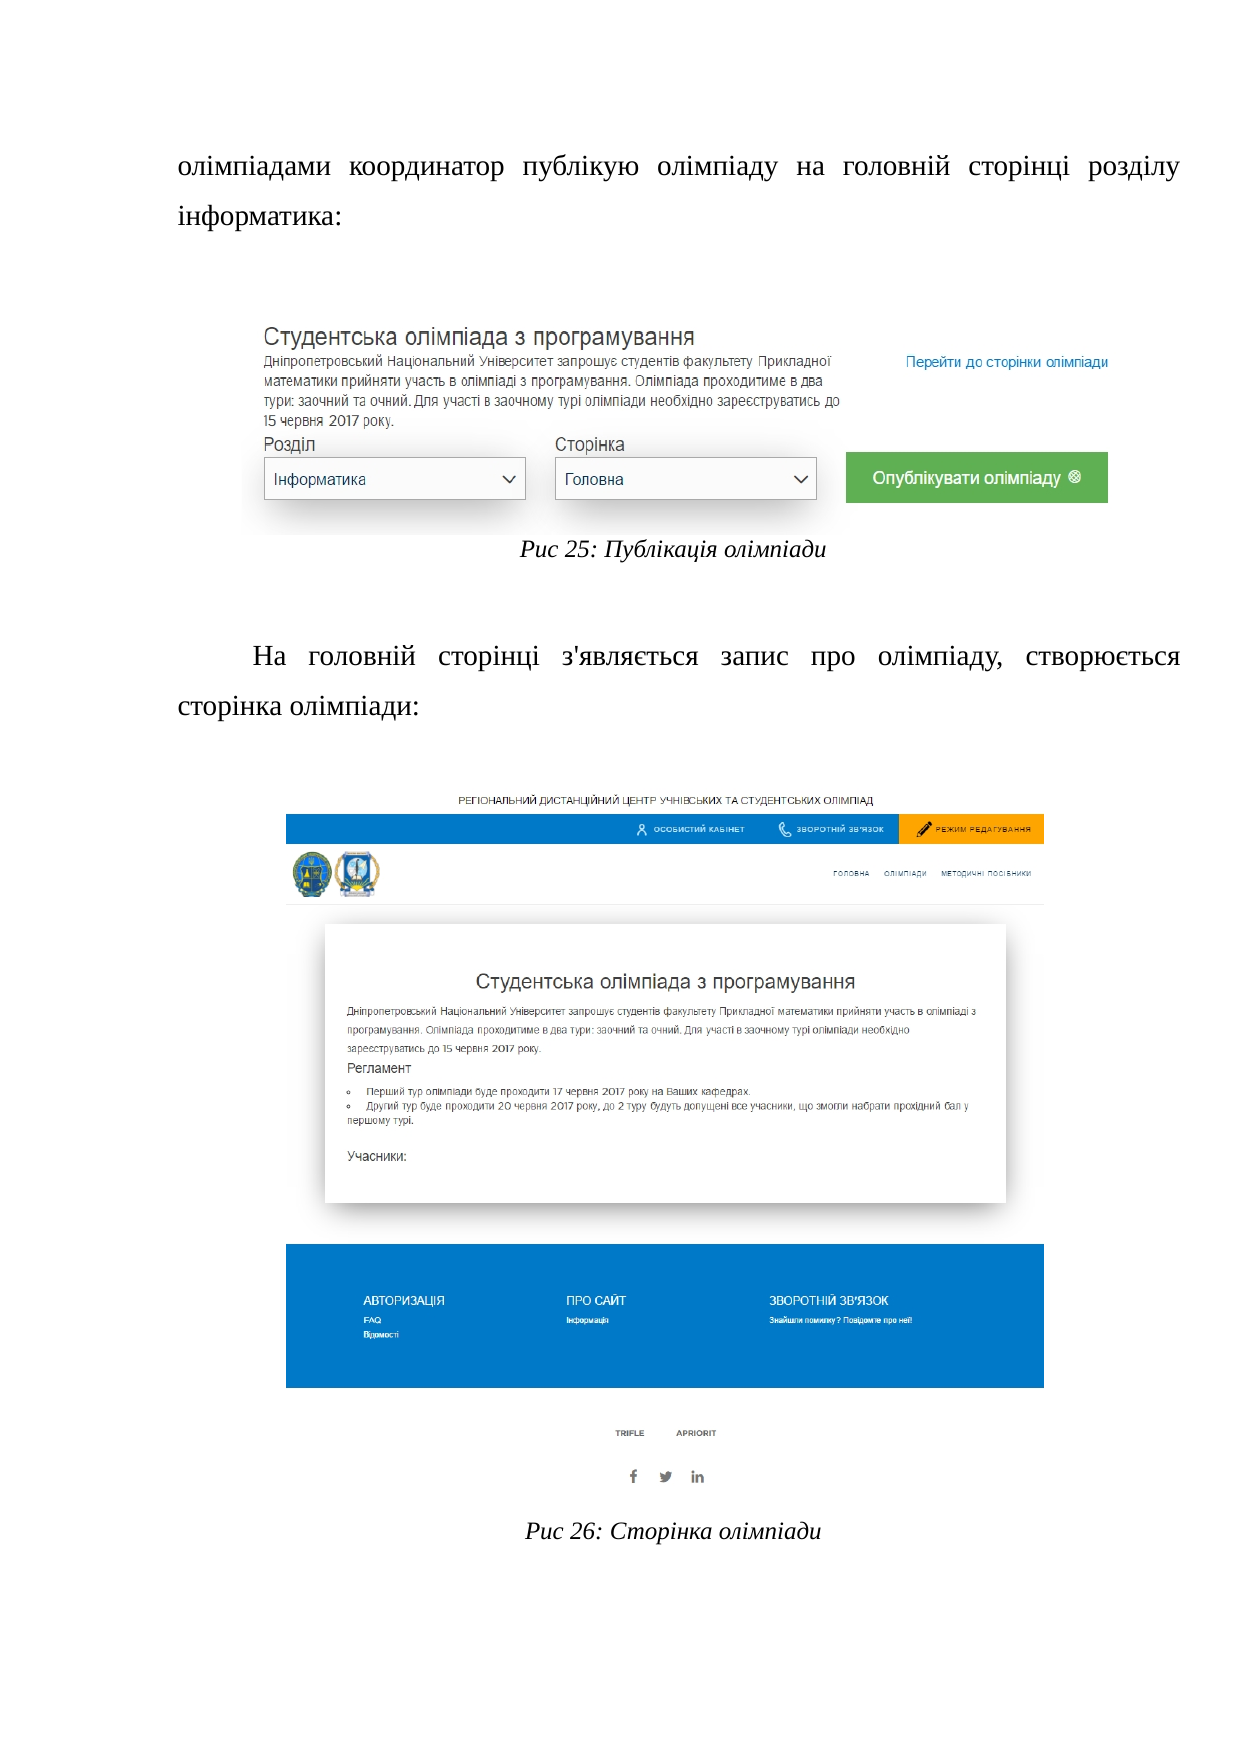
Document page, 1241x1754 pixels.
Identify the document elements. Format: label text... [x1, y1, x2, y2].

text Рис 26: Сторінка олімпіади [193, 779, 1156, 1545]
picture [241, 311, 1129, 535]
text На головній сторінці з'являється запис про олімпіаду, створюється сторінка олімпіади: [177, 248, 1181, 722]
text Рис 25: Публікація олімпіади [193, 288, 1156, 563]
picture [286, 788, 1044, 1516]
text олімпіадами координатор публікую олімпіаду на головній сторінці розділу інформатика: [177, 148, 1181, 231]
